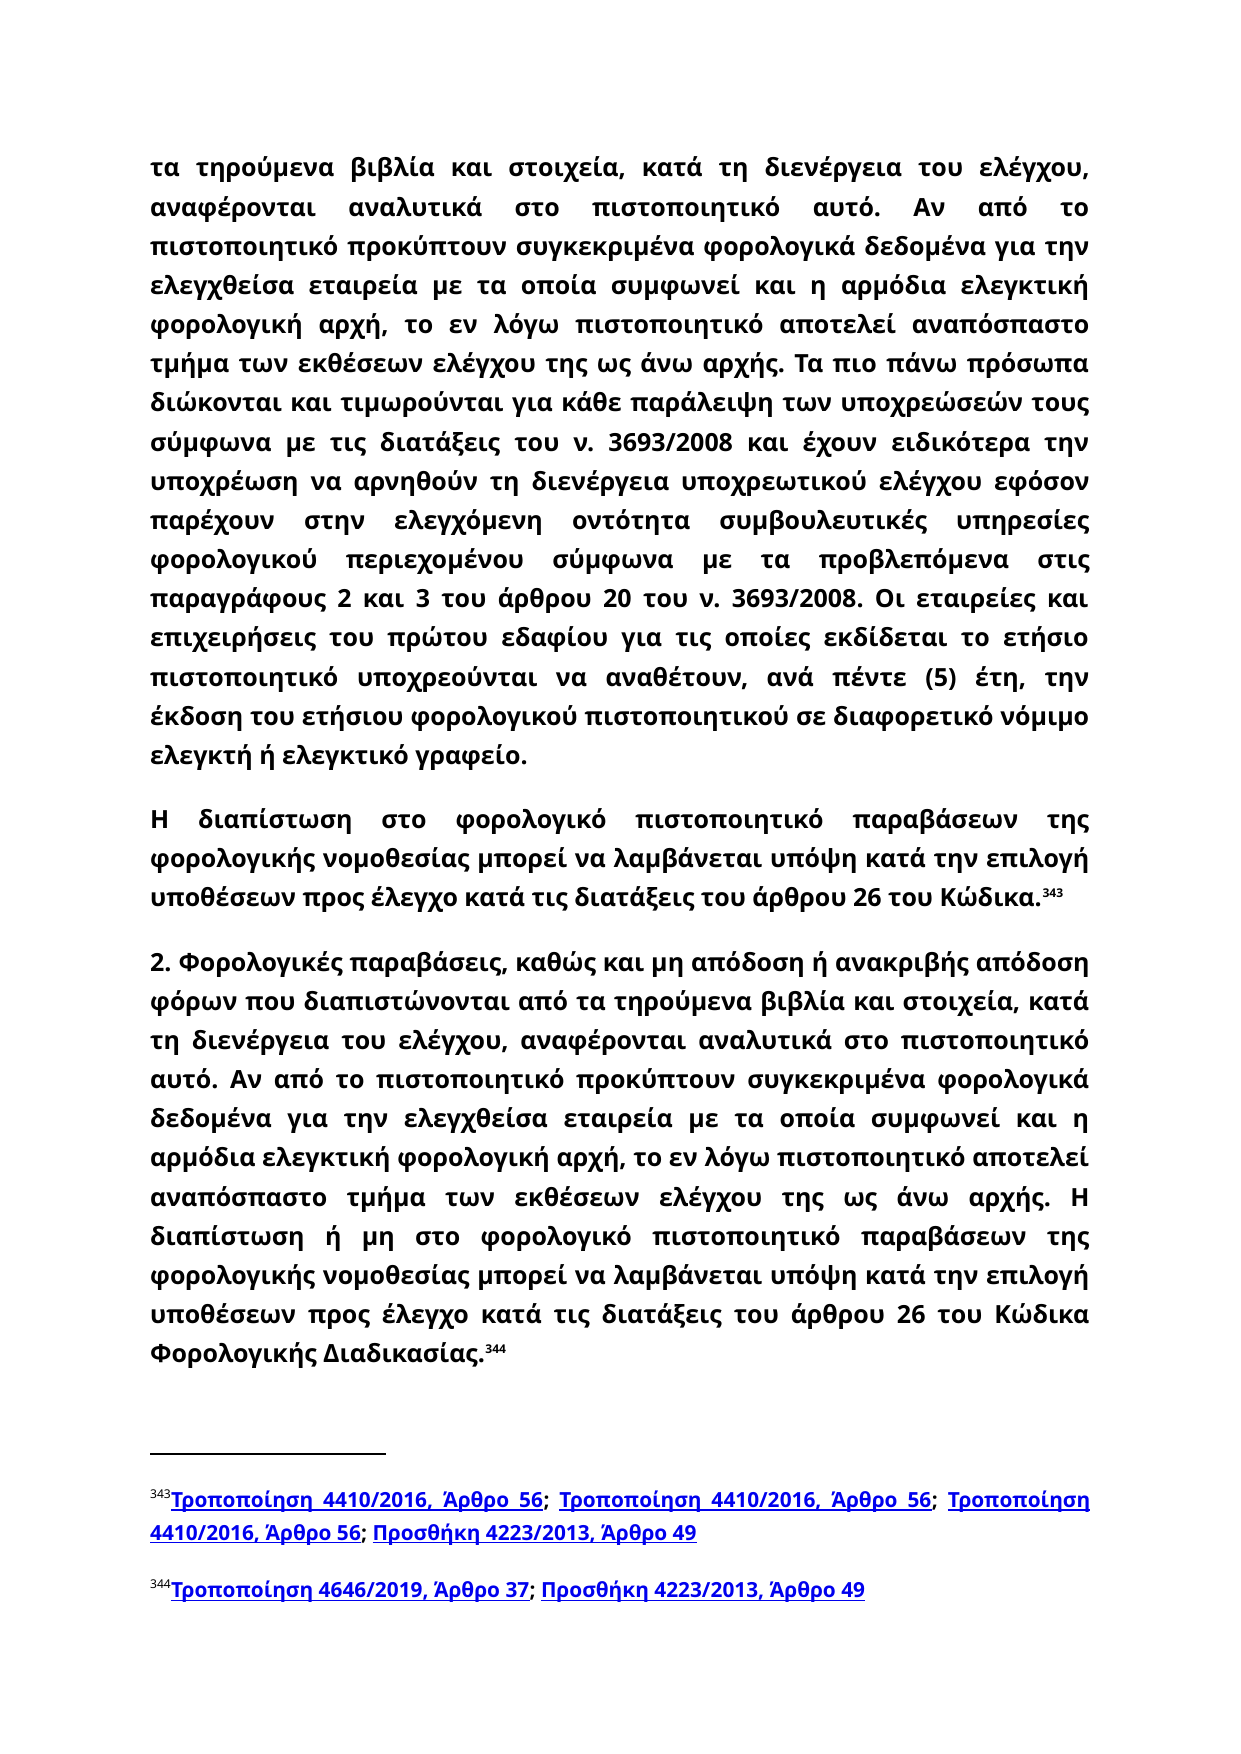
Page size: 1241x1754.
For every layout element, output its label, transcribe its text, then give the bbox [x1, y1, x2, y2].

text 2. Φορολογικές παραβάσεις, καθώς και μη απόδοση ή ανακριβής απόδοση φόρων που διαπιστώνονται από τα τηρούμενα βιβλία και στοιχεία, κατά τη διενέργεια του ελέγχου, αναφέρονται αναλυτικά στο πιστοποιητικό αυτό. Αν από το πιστοποιητικό προκύπτουν συγκεκριμένα φορολογικά δεδομένα για την ελεγχθείσα εταιρεία με τα οποία συμφωνεί και η αρμόδια ελεγκτική φορολογική αρχή, το εν λόγω πιστοποιητικό αποτελεί αναπόσπαστο τμήμα των εκθέσεων ελέγχου της ως άνω αρχής. Η διαπίστωση ή μη στο φορολογικό πιστοποιητικό παραβάσεων της φορολογικής νομοθεσίας μπορεί να λαμβάνεται υπόψη κατά την επιλογή υποθέσεων προς έλεγχο κατά τις διατάξεις του άρθρου 26 του Κώδικα Φορολογικής Διαδικασίας. [150, 944, 1090, 1370]
text Τροποποίηση 4410/2016, Άρθρο 56; Τροποποίηση 4410/2016, Άρθρο 56; Τροποποίηση 4410/2016, Άρθρο 56; Προσθήκη 4223/2013, Άρθρο 49 [150, 1485, 1090, 1546]
text τα τηρούμενα βιβλία και στοιχεία, κατά τη διενέργεια του ελέγχου, αναφέρονται αναλυτικά στο πιστοποιητικό αυτό. Αν από το πιστοποιητικό προκύπτουν συγκεκριμένα φορολογικά δεδομένα για την ελεγχθείσα εταιρεία με τα οποία συμφωνεί και η αρμόδια ελεγκτική φορολογική αρχή, το εν λόγω πιστοποιητικό αποτελεί αναπόσπαστο τμήμα των εκθέσεων ελέγχου της ως άνω αρχής. Τα πιο πάνω πρόσωπα διώκονται και τιμωρούνται για κάθε παράλειψη των υποχρεώσεών τους σύμφωνα με τις διατάξεις του ν. 3693/2008 και έχουν ειδικότερα την υποχρέωση να αρνηθούν τη διενέργεια υποχρεωτικού ελέγχου εφόσον παρέχουν στην ελεγχόμενη οντότητα συμβουλευτικές υπηρεσίες φορολογικού περιεχομένου σύμφωνα με τα προβλεπόμενα στις παραγράφους 2 και 3 του άρθρου 20 του ν. 3693/2008. Οι εταιρείες και επιχειρήσεις του πρώτου εδαφίου για τις οποίες εκδίδεται το ετήσιο πιστοποιητικό υποχρεούνται να αναθέτουν, ανά πέντε (5) έτη, την έκδοση του ετήσιου φορολογικού πιστοποιητικού σε διαφορετικό νόμιμο ελεγκτή ή ελεγκτικό γραφείο. [150, 150, 1090, 772]
text Τροποποίηση 4646/2019, Άρθρο 37; Προσθήκη 4223/2013, Άρθρο 49 [150, 1576, 1090, 1604]
text Η διαπίστωση στο φορολογικό πιστοποιητικό παραβάσεων της φορολογικής νομοθεσίας μπορεί να λαμβάνεται υπόψη κατά την επιλογή υποθέσεων προς έλεγχο κατά τις διατάξεις του άρθρου 26 του Κώδικα. [150, 802, 1090, 914]
